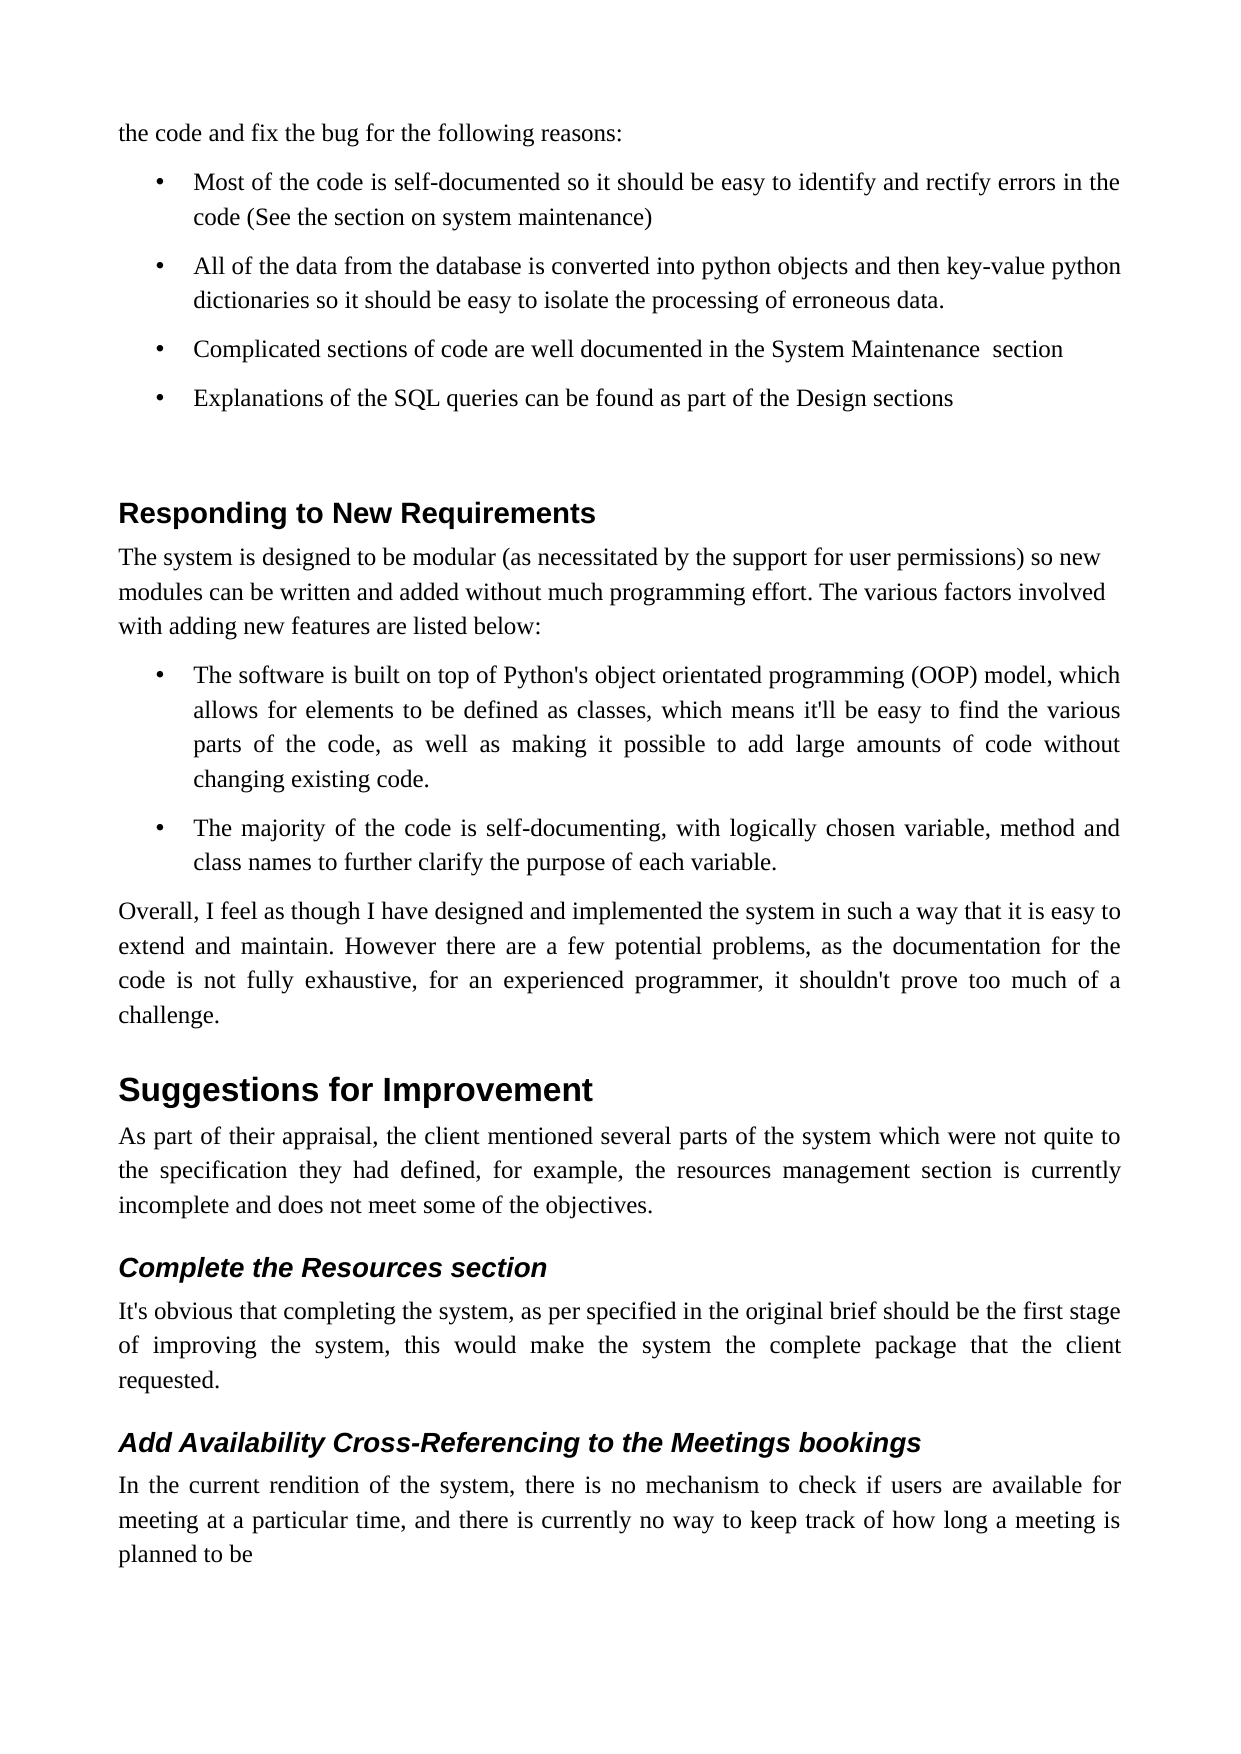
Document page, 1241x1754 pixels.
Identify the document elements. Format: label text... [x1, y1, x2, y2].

subtitle Responding to New Requirements [118, 496, 1122, 530]
list The software is built on top of Python's object orientated programming (OOP) model, which allows for elements to be defined as classes, which means it'll be easy to find the various parts of the code, as well as making it possible to add large amounts of code without changing existing code. [156, 660, 1122, 792]
list Explanations of the SQL queries can be found as part of the Design sections [156, 383, 1122, 412]
text As part of their appraisal, the client mentioned several parts of the system which were not quite to the specification they had defined, for example, the resources management section is currently incomplete and does not meet some of the objectives. [118, 1121, 1122, 1218]
subtitle Complete the Resources section [118, 1251, 1122, 1283]
list All of the data from the database is converted into python objects and then key-value python dictionaries so it should be easy to isolate the processing of erroneous data. [156, 251, 1122, 314]
subtitle Add Availability Cross-Referencing to the Meetings bookings [118, 1426, 1122, 1458]
text In the current rendition of the system, there is no mechanism to check if users are available for meeting at a particular time, and there is currently no way to keep track of how long a meeting is planned to be [118, 1471, 1122, 1568]
text the code and fix the bug for the following reasons: [118, 118, 1122, 147]
list Most of the code is self-documented so it should be easy to identify and rectify errors in the code (See the section on system maintenance) [156, 167, 1122, 230]
subtitle Suggestions for Improvement [118, 1070, 1122, 1108]
list The majority of the code is self-documenting, with logically chosen variable, method and class names to further clarify the purpose of each variable. [156, 813, 1122, 876]
text Overall, I feel as though I have designed and implemented the system in such a way that it is easy to extend and maintain. However there are a few potential problems, as the documentation for the code is not fully exhaustive, for an experienced programmer, it shouldn't prove too much of a challenge. [118, 896, 1122, 1028]
list Complicated sections of code are well documented in the System Maintenance section [156, 334, 1122, 363]
text The system is designed to be modular (as necessitated by the support for user permissions) so new modules can be written and added without much programming effort. The various factors involved with adding new features are listed below: [118, 542, 1122, 640]
text It's obvious that completing the system, as per specified in the original brief should be the first stage of improving the system, this would make the system the complete package that the client requested. [118, 1296, 1122, 1393]
